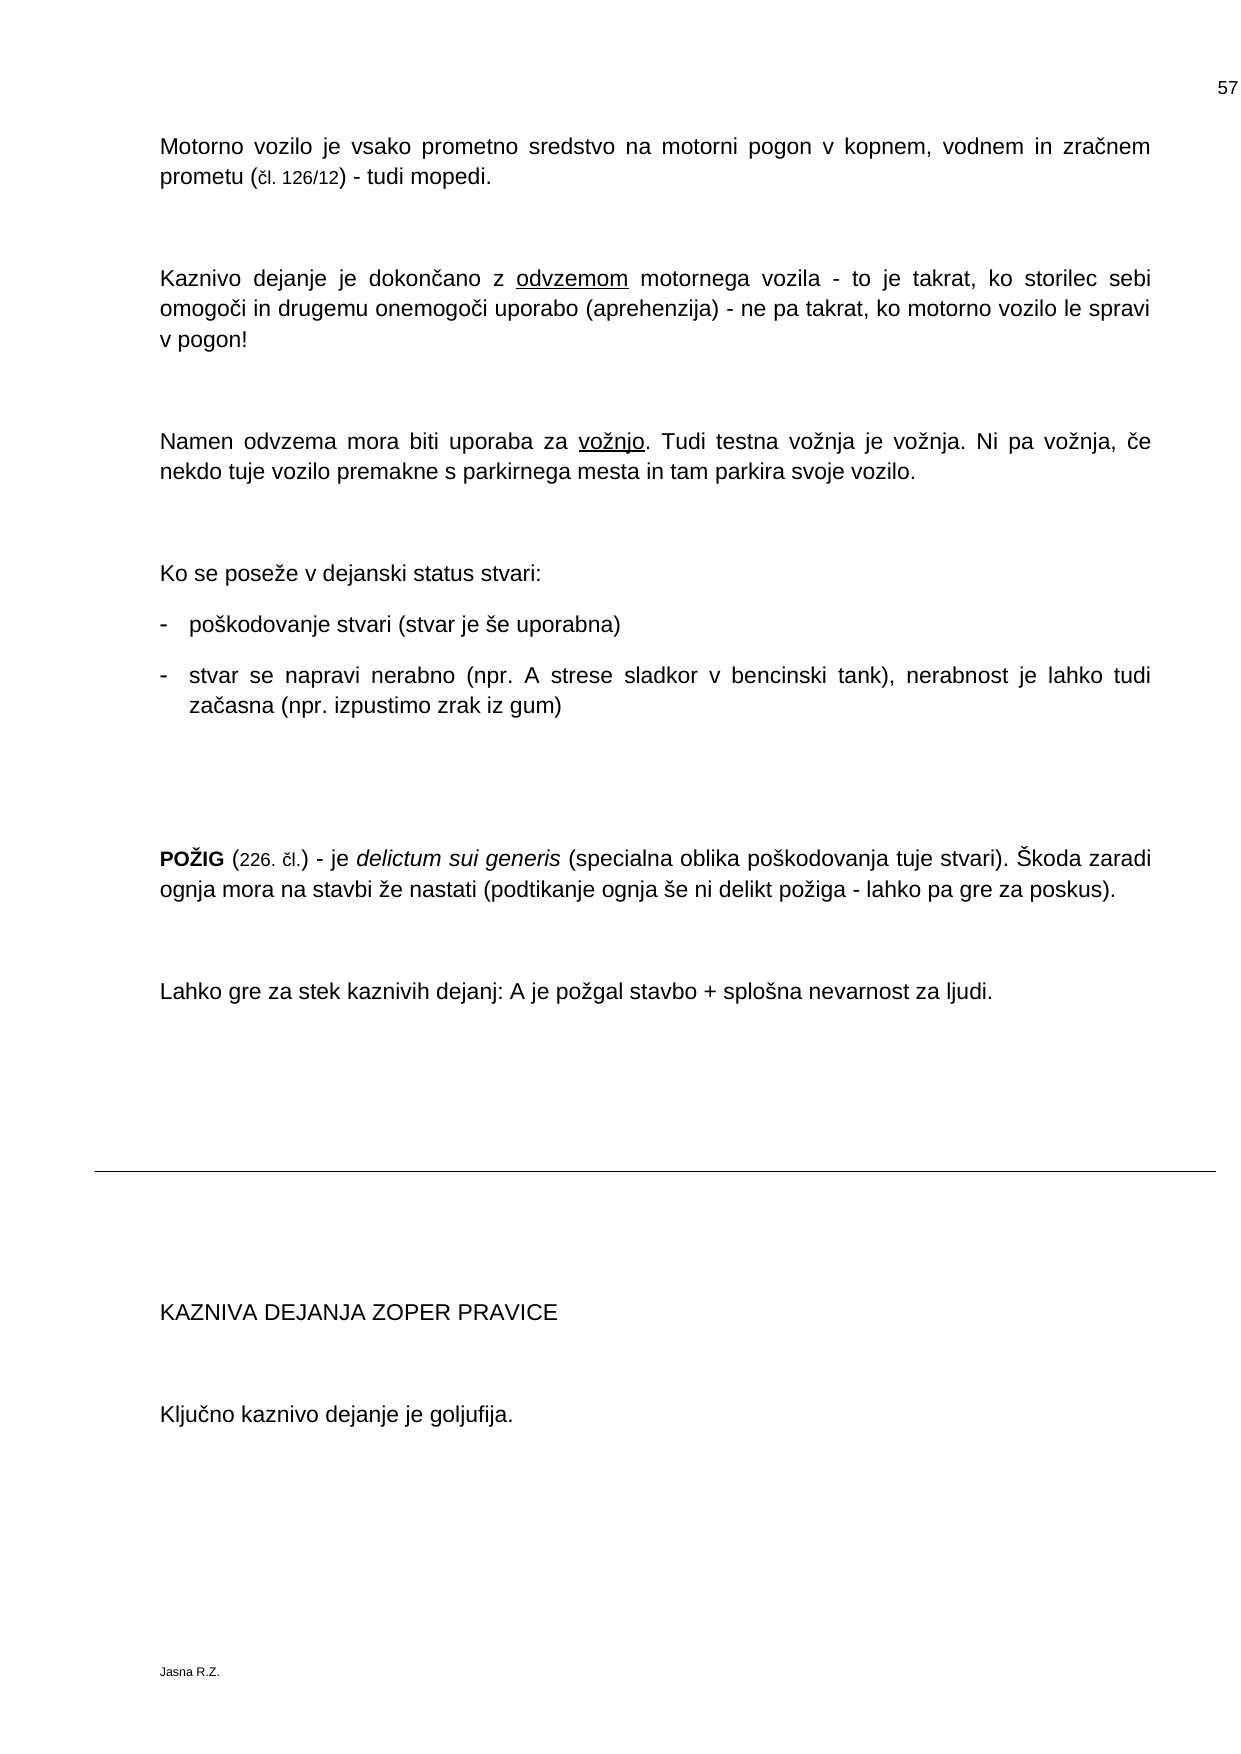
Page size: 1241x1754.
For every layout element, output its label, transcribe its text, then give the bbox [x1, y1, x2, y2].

list stvar se napravi nerabno (npr. A strese sladkor v bencinski tank), nerabnost je lahko tudi začasna (npr. izpustimo zrak iz gum) [159, 662, 1152, 719]
text POŽIG (226. čl.) - je delictum sui generis (specialna oblika poškodovanja tuje stvari). Škoda zaradi ognja mora na stavbi že nastati (podtikanje ognja še ni delikt požiga - lahko pa gre za poskus). [159, 845, 1152, 902]
text Ključno kaznivo dejanje je goljufija. [159, 1401, 1152, 1427]
list poškodovanje stvari (stvar je še uporabna) [159, 611, 1152, 637]
text KAZNIVA DEJANJA ZOPER PRAVICE [159, 1299, 1152, 1325]
text Ko se poseže v dejanski status stvari: [159, 560, 1152, 586]
text Namen odvzema mora biti uporaba za vožnjo. Tudi testna vožnja je vožnja. Ni pa vožnja, če nekdo tuje vozilo premakne s parkirnega mesta in tam parkira svoje vozilo. [159, 428, 1152, 484]
text Kaznivo dejanje je dokončano z odvzemom motornega vozila - to je takrat, ko storilec sebi omogoči in drugemu onemogoči uporabo (aprehenzija) - ne pa takrat, ko motorno vozilo le spravi v pogon! [159, 265, 1152, 352]
text Motorno vozilo je vsako prometno sredstvo na motorni pogon v kopnem, vodnem in zračnem prometu (čl. 126/12) - tudi mopedi. [159, 133, 1152, 189]
text Lahko gre za stek kaznivih dejanj: A je požgal stavbo + splošna nevarnost za ljudi. [159, 978, 1152, 1004]
